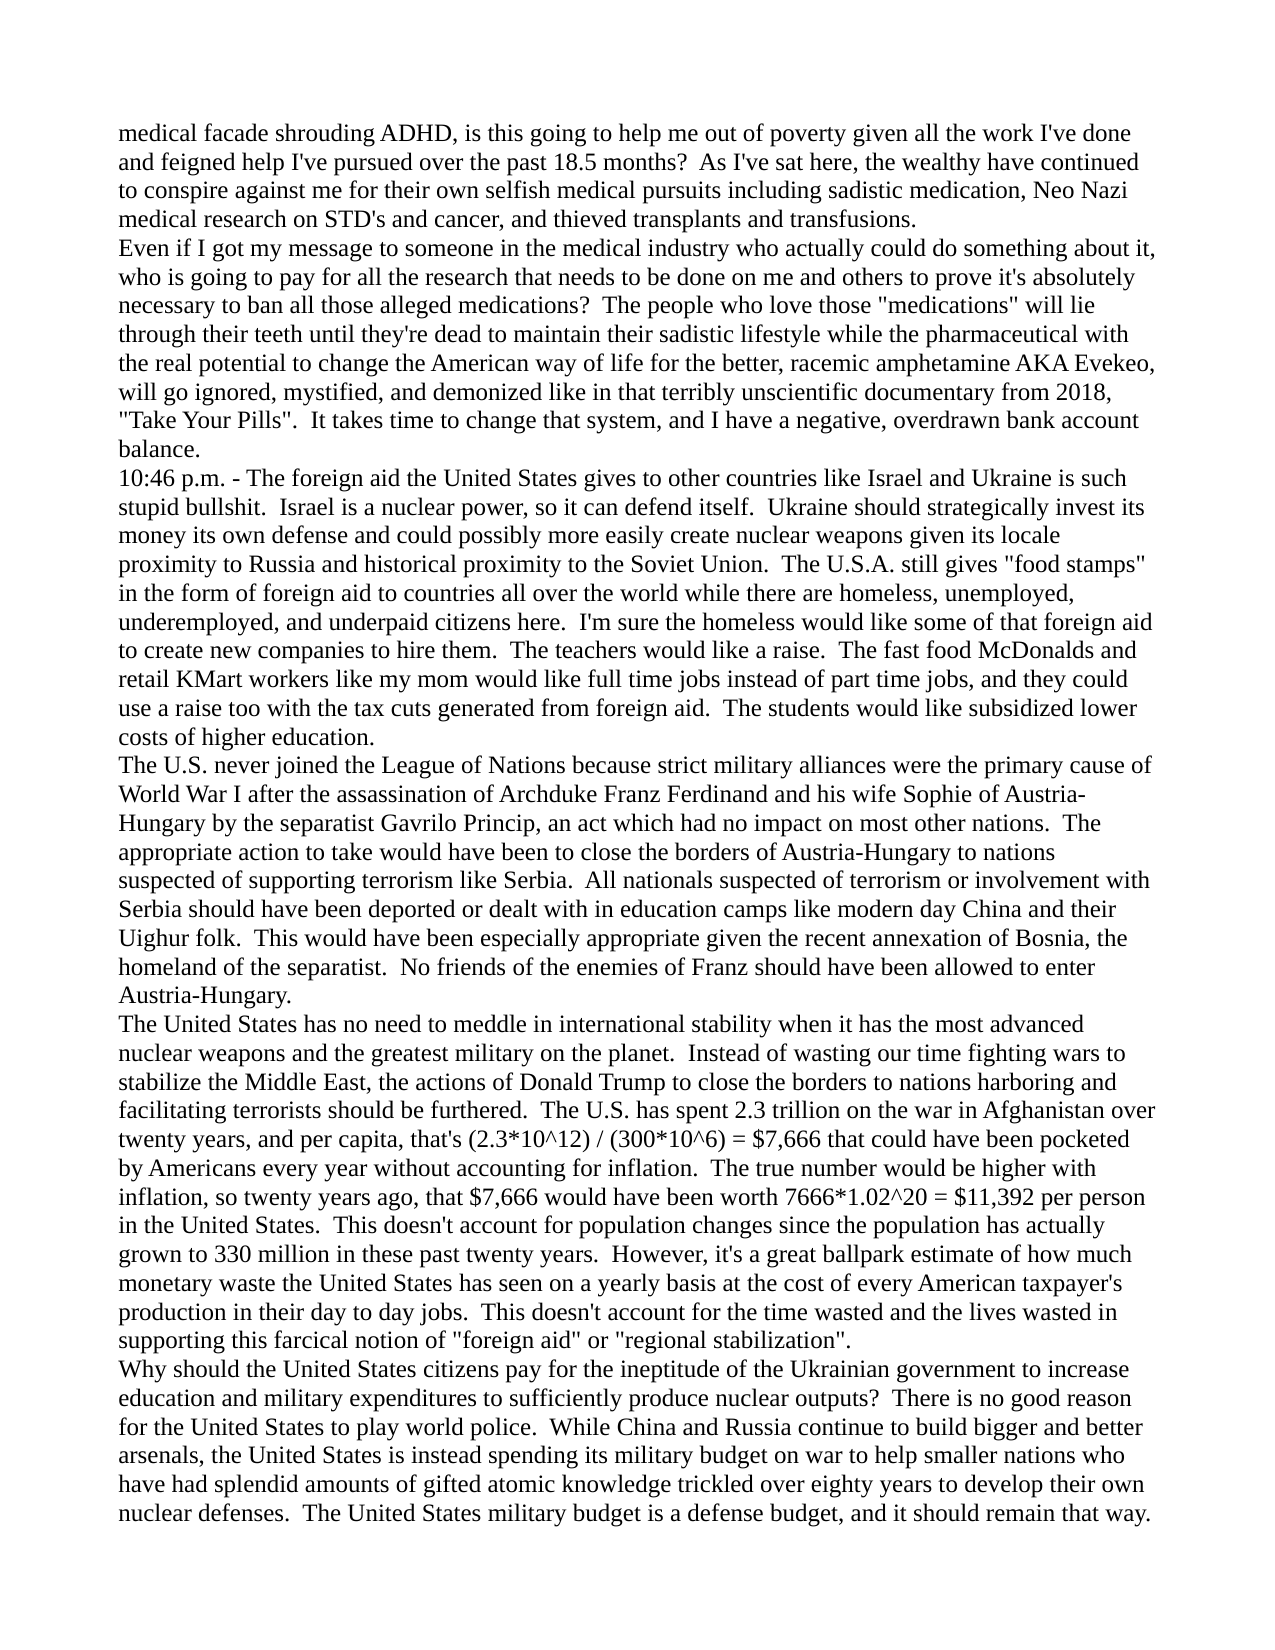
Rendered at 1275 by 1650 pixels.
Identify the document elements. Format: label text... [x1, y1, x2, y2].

text The U.S. never joined the League of Nations because strict military alliances were the primary cause of World War I after the assassination of Archduke Franz Ferdinand and his wife Sophie of Austria-Hungary by the separatist Gavrilo Princip, an act which had no impact on most other nations. The appropriate action to take would have been to close the borders of Austria-Hungary to nations suspected of supporting terrorism like Serbia. All nationals suspected of terrorism or involvement with Serbia should have been deported or dealt with in education camps like modern day China and their Uighur folk. This would have been especially appropriate given the recent annexation of Bosnia, the homeland of the separatist. No friends of the enemies of Franz should have been allowed to enter Austria-Hungary. [118, 751, 1157, 1009]
text Even if I got my message to someone in the medical industry who actually could do something about it, who is going to pay for all the research that needs to be done on me and others to prove it's absolutely necessary to ban all those alleged medications? The people who love those "medications" will lie through their teeth until they're dead to maintain their sadistic lifestyle while the pharmaceutical with the real potential to change the American way of life for the better, racemic amphetamine AKA Evekeo, will go ignored, mystified, and demonized like in that terribly unscientific documentary from 2018, "Take Your Pills". It takes time to change that system, and I have a negative, overdrawn bank account balance. [118, 233, 1157, 463]
text medical facade shrouding ADHD, is this going to help me out of poverty given all the work I've done and feigned help I've pursued over the past 18.5 months? As I've sat here, the wealthy have continued to conspire against me for their own selfish medical pursuits including sadistic medication, Neo Nazi medical research on STD's and cancer, and thieved transplants and transfusions. [118, 118, 1157, 233]
text Why should the United States citizens pay for the ineptitude of the Ukrainian government to increase education and military expenditures to sufficiently produce nuclear outputs? There is no good reason for the United States to play world police. While China and Russia continue to build bigger and better arsenals, the United States is instead spending its military budget on war to help smaller nations who have had splendid amounts of gifted atomic knowledge trickled over eighty years to develop their own nuclear defenses. The United States military budget is a defense budget, and it should remain that way. [118, 1354, 1157, 1527]
text The United States has no need to meddle in international stability when it has the most advanced nuclear weapons and the greatest military on the planet. Instead of wasting our time fighting wars to stabilize the Middle East, the actions of Donald Trump to close the borders to nations harboring and facilitating terrorists should be furthered. The U.S. has spent 2.3 trillion on the war in Afghanistan over twenty years, and per capita, that's (2.3*10^12) / (300*10^6) = $7,666 that could have been pocketed by Americans every year without accounting for inflation. The true number would be higher with inflation, so twenty years ago, that $7,666 would have been worth 7666*1.02^20 = $11,392 per person in the United States. This doesn't account for population changes since the population has actually grown to 330 million in these past twenty years. However, it's a great ballpark estimate of how much monetary waste the United States has seen on a yearly basis at the cost of every American taxpayer's production in their day to day jobs. This doesn't account for the time wasted and the lives wasted in supporting this farcical notion of "foreign aid" or "regional stabilization". [118, 1009, 1157, 1354]
text 10:46 p.m. - The foreign aid the United States gives to other countries like Israel and Ukraine is such stupid bullshit. Israel is a nuclear power, so it can defend itself. Ukraine should strategically invest its money its own defense and could possibly more easily create nuclear weapons given its locale proximity to Russia and historical proximity to the Soviet Union. The U.S.A. still gives "food stamps" in the form of foreign aid to countries all over the world while there are homeless, unemployed, underemployed, and underpaid citizens here. I'm sure the homeless would like some of that foreign aid to create new companies to hire them. The teachers would like a raise. The fast food McDonalds and retail KMart workers like my mom would like full time jobs instead of part time jobs, and they could use a raise too with the tax cuts generated from foreign aid. The students would like subsidized lower costs of higher education. [118, 463, 1157, 751]
